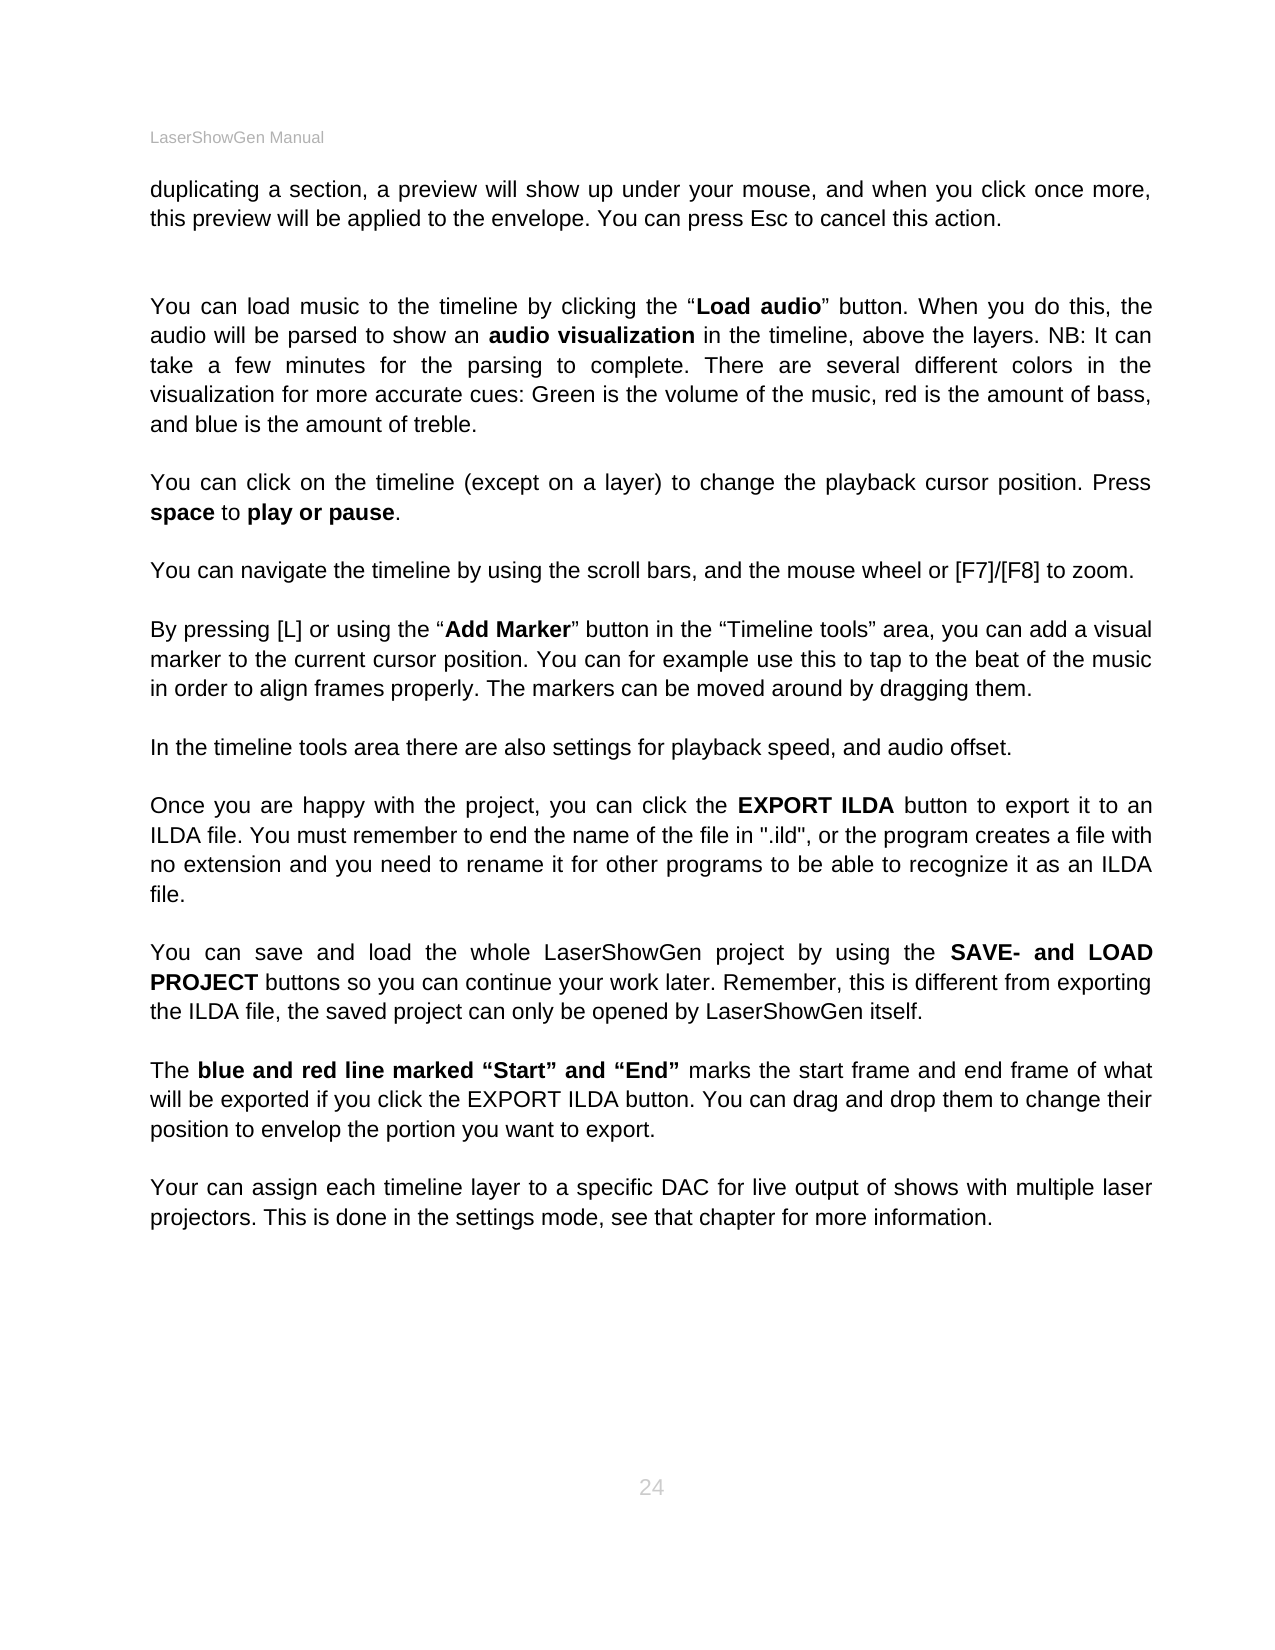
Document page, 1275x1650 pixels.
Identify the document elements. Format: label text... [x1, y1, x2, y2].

text You can load music to the timeline by clicking the “Load audio” button. When you do this, the audio will be parsed to show an audio visualization in the timeline, above the layers. NB: It can take a few minutes for the parsing to complete. There are several different colors in the visualization for more accurate cues: Green is the volume of the music, red is the amount of bass, and blue is the amount of treble. [150, 294, 1153, 437]
text duplicating a section, a preview will show up under your mouse, and when you click once more, this preview will be applied to the envelope. You can press Esc to cancel this action. [150, 176, 1153, 231]
text You can save and load the whole LaserShowGen project by using the SAVE- and LOAD PROJECT buttons so you can continue your work later. Remember, this is different from exporting the ILDA file, the saved project can only be opened by LaserShowGen itself. [150, 940, 1153, 1024]
text In the timeline tools area there are also settings for playback speed, and audio offset. [150, 734, 1153, 760]
text The blue and red line marked “Start” and “End” marks the start frame and end frame of what will be exported if you click the EXPORT ILDA button. You can drag and drop them to change their position to envelop the portion you want to export. [150, 1057, 1153, 1142]
text You can click on the timeline (except on a layer) to change the playback cursor position. Press space to play or pause. [150, 470, 1153, 525]
text Once you are happy with the project, you can click the EXPORT ILDA button to export it to an ILDA file. You must remember to end the name of the file in ".ild", or the program creates a file with no extension and you need to rename it for other programs to be able to recognize it as an ILDA file. [150, 793, 1153, 907]
text Your can assign each timeline layer to a specific DAC for live output of shows with multiple laser projectors. This is done in the settings mode, see that chapter for more information. [150, 1175, 1153, 1230]
text By pressing [L] or using the “Add Marker” button in the “Timeline tools” area, you can add a visual marker to the current cursor position. You can for example use this to tap to the beat of the music in order to align frames properly. The markers can be moved around by dragging them. [150, 617, 1153, 701]
text You can navigate the timeline by using the scroll bars, and the mouse wheel or [F7]/[F8] to zoom. [150, 558, 1153, 584]
